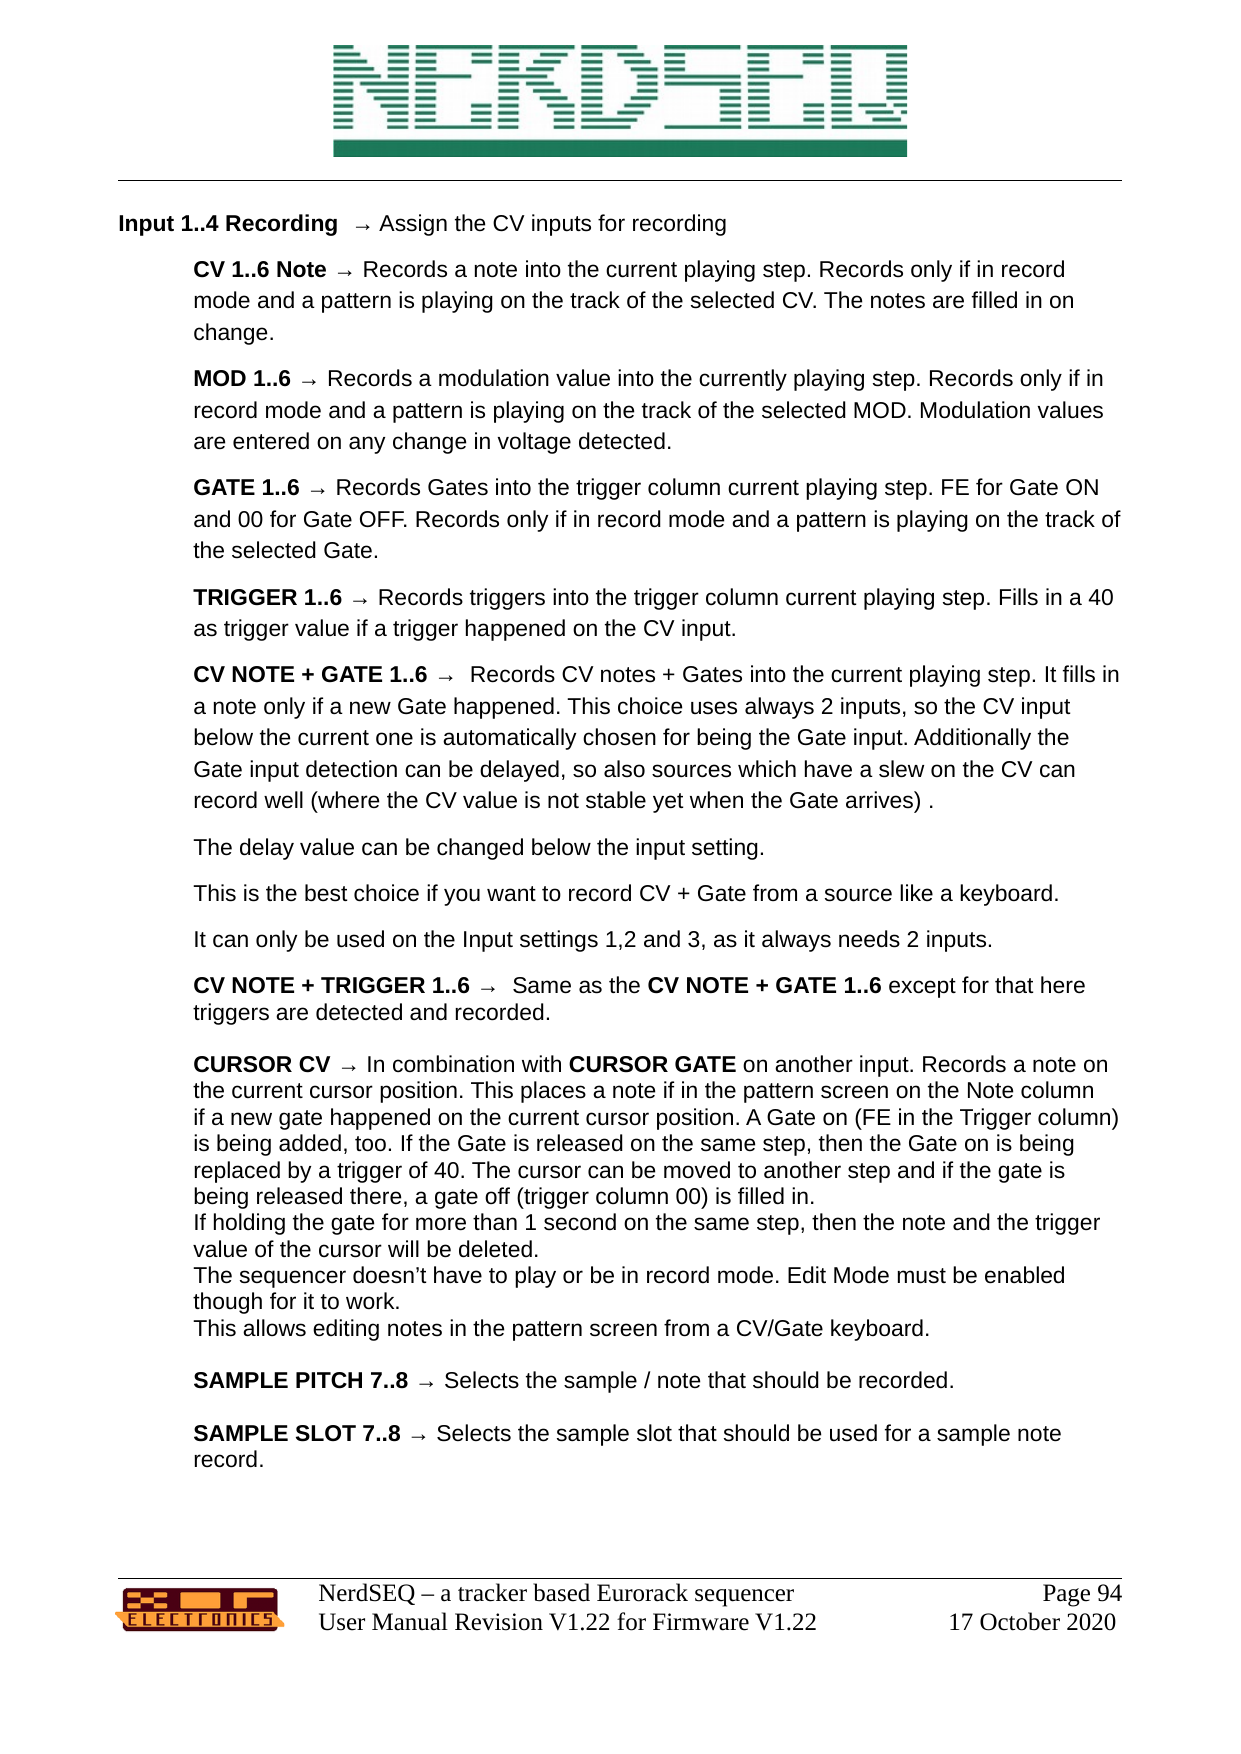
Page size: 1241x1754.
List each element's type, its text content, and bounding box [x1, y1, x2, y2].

text CV NOTE + TRIGGER 1..6 → Same as the CV NOTE + GATE 1..6 except for that here triggers are detected and recorded. [118, 972, 1122, 1025]
text SAMPLE PITCH 7..8 → Selects the sample / note that should be recorded. [118, 1367, 1122, 1394]
text CV NOTE + GATE 1..6 → Records CV notes + Gates into the current playing step. It fills in a note only if a new Gate happened. This choice uses always 2 inputs, so the CV input below the current one is automatically chosen for being the Gate input. Additionally the Gate input detection can be delayed, so also sources which have a slew on the CV can record well (where the CV value is not stable yet when the Gate arrives) . [193, 661, 1122, 814]
text GATE 1..6 → Records Gates into the trigger column current playing step. FE for Gate ON and 00 for Gate OFF. Records only if in record mode and a pattern is playing on the track of the selected Gate. [118, 474, 1122, 564]
picture [333, 45, 908, 157]
text This is the best choice if you want to record CV + Gate from a source like a keyboard. [118, 880, 1122, 906]
picture [115, 1584, 285, 1634]
text It can only be used on the Input settings 1,2 and 3, as it always needs 2 inputs. [118, 926, 1122, 952]
text CURSOR CV → In combination with CURSOR GATE on another input. Records a note on the current cursor position. This places a note if in the pattern screen on the Note column if a new gate happened on the current cursor position. A Gate on (FE in the Trigger column) is being added, too. If the Gate is released on the same step, then the Gate on is being replaced by a trigger of 40. The cursor can be moved to another step and if the gate is being released there, a gate off (trigger column 00) is filled in. [118, 1051, 1122, 1209]
text CV 1..6 Note → Records a note into the current playing step. Records only if in record mode and a pattern is playing on the track of the selected CV. The notes are filled in on change. [118, 256, 1122, 345]
text The sequencer doesn’t have to play or be in record mode. Edit Mode must be enabled though for it to work. [118, 1262, 1122, 1315]
text This allows editing notes in the pattern screen from a CV/Gate keyboard. [118, 1315, 1122, 1341]
text TRIGGER 1..6 → Records triggers into the trigger column current playing step. Fills in a 40 as trigger value if a trigger happened on the CV input. [118, 583, 1122, 641]
text If holding the gate for more than 1 second on the same step, then the note and the trigger value of the cursor will be deleted. [118, 1209, 1122, 1262]
text The delay value can be changed below the input setting. [118, 834, 1122, 860]
text SAMPLE SLOT 7..8 → Selects the sample slot that should be used for a sample note record. [118, 1420, 1122, 1473]
text Input 1..4 Recording → Assign the CV inputs for recording [118, 209, 1122, 236]
text MOD 1..6 → Records a modulation value into the currently playing step. Records only if in record mode and a pattern is playing on the track of the selected MOD. Modulation values are entered on any change in voltage detected. [118, 365, 1122, 454]
